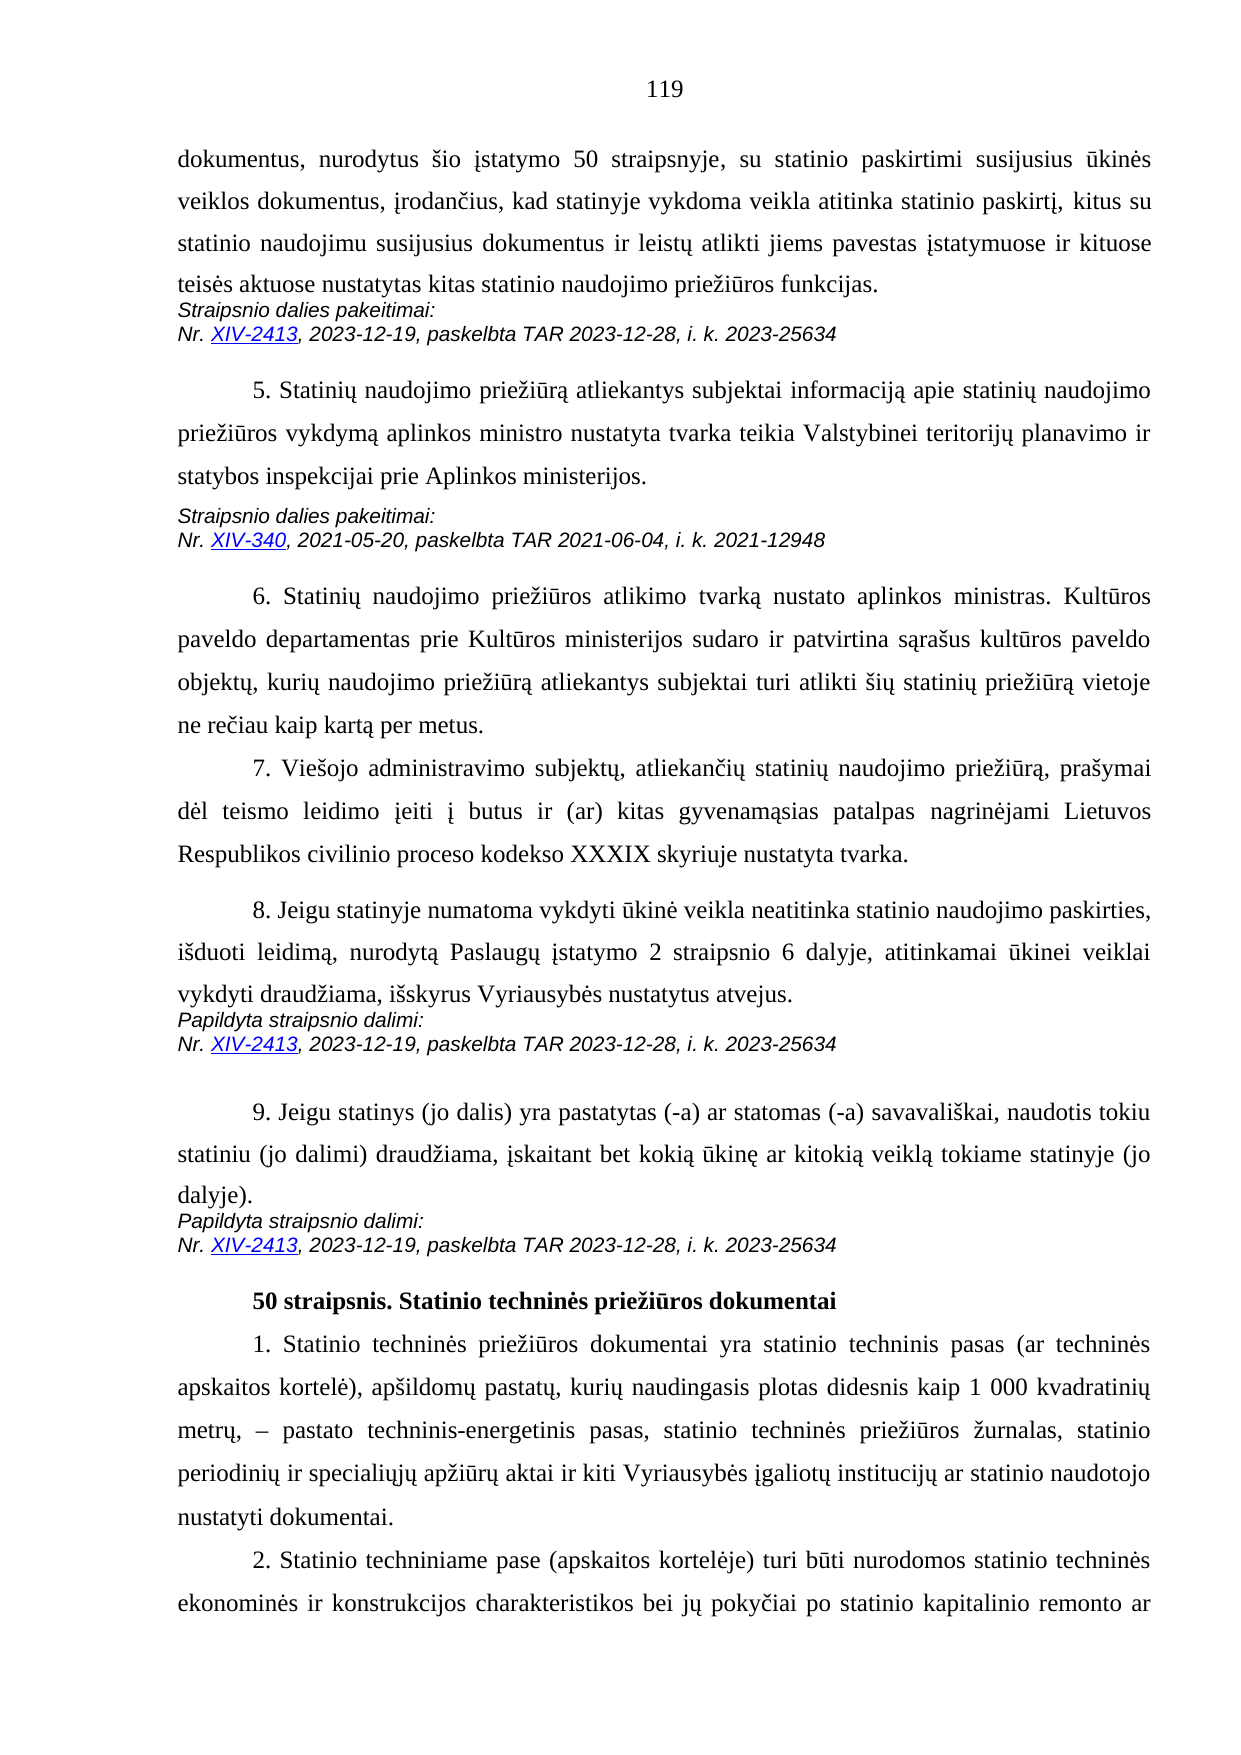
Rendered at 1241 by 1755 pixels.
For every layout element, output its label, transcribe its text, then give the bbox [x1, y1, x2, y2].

text 5. Statinių naudojimo priežiūrą atliekantys subjektai informaciją apie statinių naudojimo priežiūros vykdymą aplinkos ministro nustatyta tvarka teikia Valstybinei teritorijų planavimo ir statybos inspekcijai prie Aplinkos ministerijos. [177, 375, 1152, 490]
text Nr. XIV-2413, 2023-12-19, paskelbta TAR 2023-12-28, i. k. 2023-25634 [177, 1233, 1152, 1257]
text Papildyta straipsnio dalimi: [177, 1209, 1152, 1233]
text 50 straipsnis. Statinio techninės priežiūros dokumentai [177, 1286, 1152, 1315]
text 1. Statinio techninės priežiūros dokumentai yra statinio techninis pasas (ar techninės apskaitos kortelė), apšildomų pastatų, kurių naudingasis plotas didesnis kaip 1 000 kvadratinių metrų, – pastato techninis-energetinis pasas, statinio techninės priežiūros žurnalas, statinio periodinių ir specialiųjų apžiūrų aktai ir kiti Vyriausybės įgaliotų institucijų ar statinio naudotojo nustatyti dokumentai. [177, 1329, 1152, 1530]
text Nr. XIV-340, 2021-05-20, paskelbta TAR 2021-06-04, i. k. 2021-12948 [177, 528, 1152, 552]
text Straipsnio dalies pakeitimai: [177, 298, 1152, 322]
text 7. Viešojo administravimo subjektų, atliekančių statinių naudojimo priežiūrą, prašymai dėl teismo leidimo įeiti į butus ir (ar) kitas gyvenamąsias patalpas nagrinėjami Lietuvos Respublikos civilinio proceso kodekso XXXIX skyriuje nustatyta tvarka. [177, 753, 1152, 868]
text 6. Statinių naudojimo priežiūros atlikimo tvarką nustato aplinkos ministras. Kultūros paveldo departamentas prie Kultūros ministerijos sudaro ir patvirtina sąrašus kultūros paveldo objektų, kurių naudojimo priežiūrą atliekantys subjektai turi atlikti šių statinių priežiūrą vietoje ne rečiau kaip kartą per metus. [177, 581, 1152, 739]
text Nr. XIV-2413, 2023-12-19, paskelbta TAR 2023-12-28, i. k. 2023-25634 [177, 1032, 1152, 1056]
text Nr. XIV-2413, 2023-12-19, paskelbta TAR 2023-12-28, i. k. 2023-25634 [177, 322, 1152, 346]
text 2. Statinio techniniame pase (apskaitos kortelėje) turi būti nurodomos statinio techninės ekonominės ir konstrukcijos charakteristikos bei jų pokyčiai po statinio kapitalinio remonto ar [177, 1545, 1152, 1617]
text Papildyta straipsnio dalimi: [177, 1008, 1152, 1032]
text Straipsnio dalies pakeitimai: [177, 504, 1152, 528]
text 9. Jeigu statinys (jo dalis) yra pastatytas (-a) ar statomas (-a) savavališkai, naudotis tokiu statiniu (jo dalimi) draudžiama, įskaitant bet kokią ūkinę ar kitokią veiklą tokiame statinyje (jo dalyje). [177, 1084, 1152, 1209]
text dokumentus, nurodytus šio įstatymo 50 straipsnyje, su statinio paskirtimi susijusius ūkinės veiklos dokumentus, įrodančius, kad statinyje vykdoma veikla atitinka statinio paskirtį, kitus su statinio naudojimu susijusius dokumentus ir leistų atlikti jiems pavestas įstatymuose ir kituose teisės aktuose nustatytas kitas statinio naudojimo priežiūros funkcijas. [177, 131, 1152, 298]
text 8. Jeigu statinyje numatoma vykdyti ūkinė veikla neatitinka statinio naudojimo paskirties, išduoti leidimą, nurodytą Paslaugų įstatymo 2 straipsnio 6 dalyje, atitinkamai ūkinei veiklai vykdyti draudžiama, išskyrus Vyriausybės nustatytus atvejus. [177, 883, 1152, 1008]
